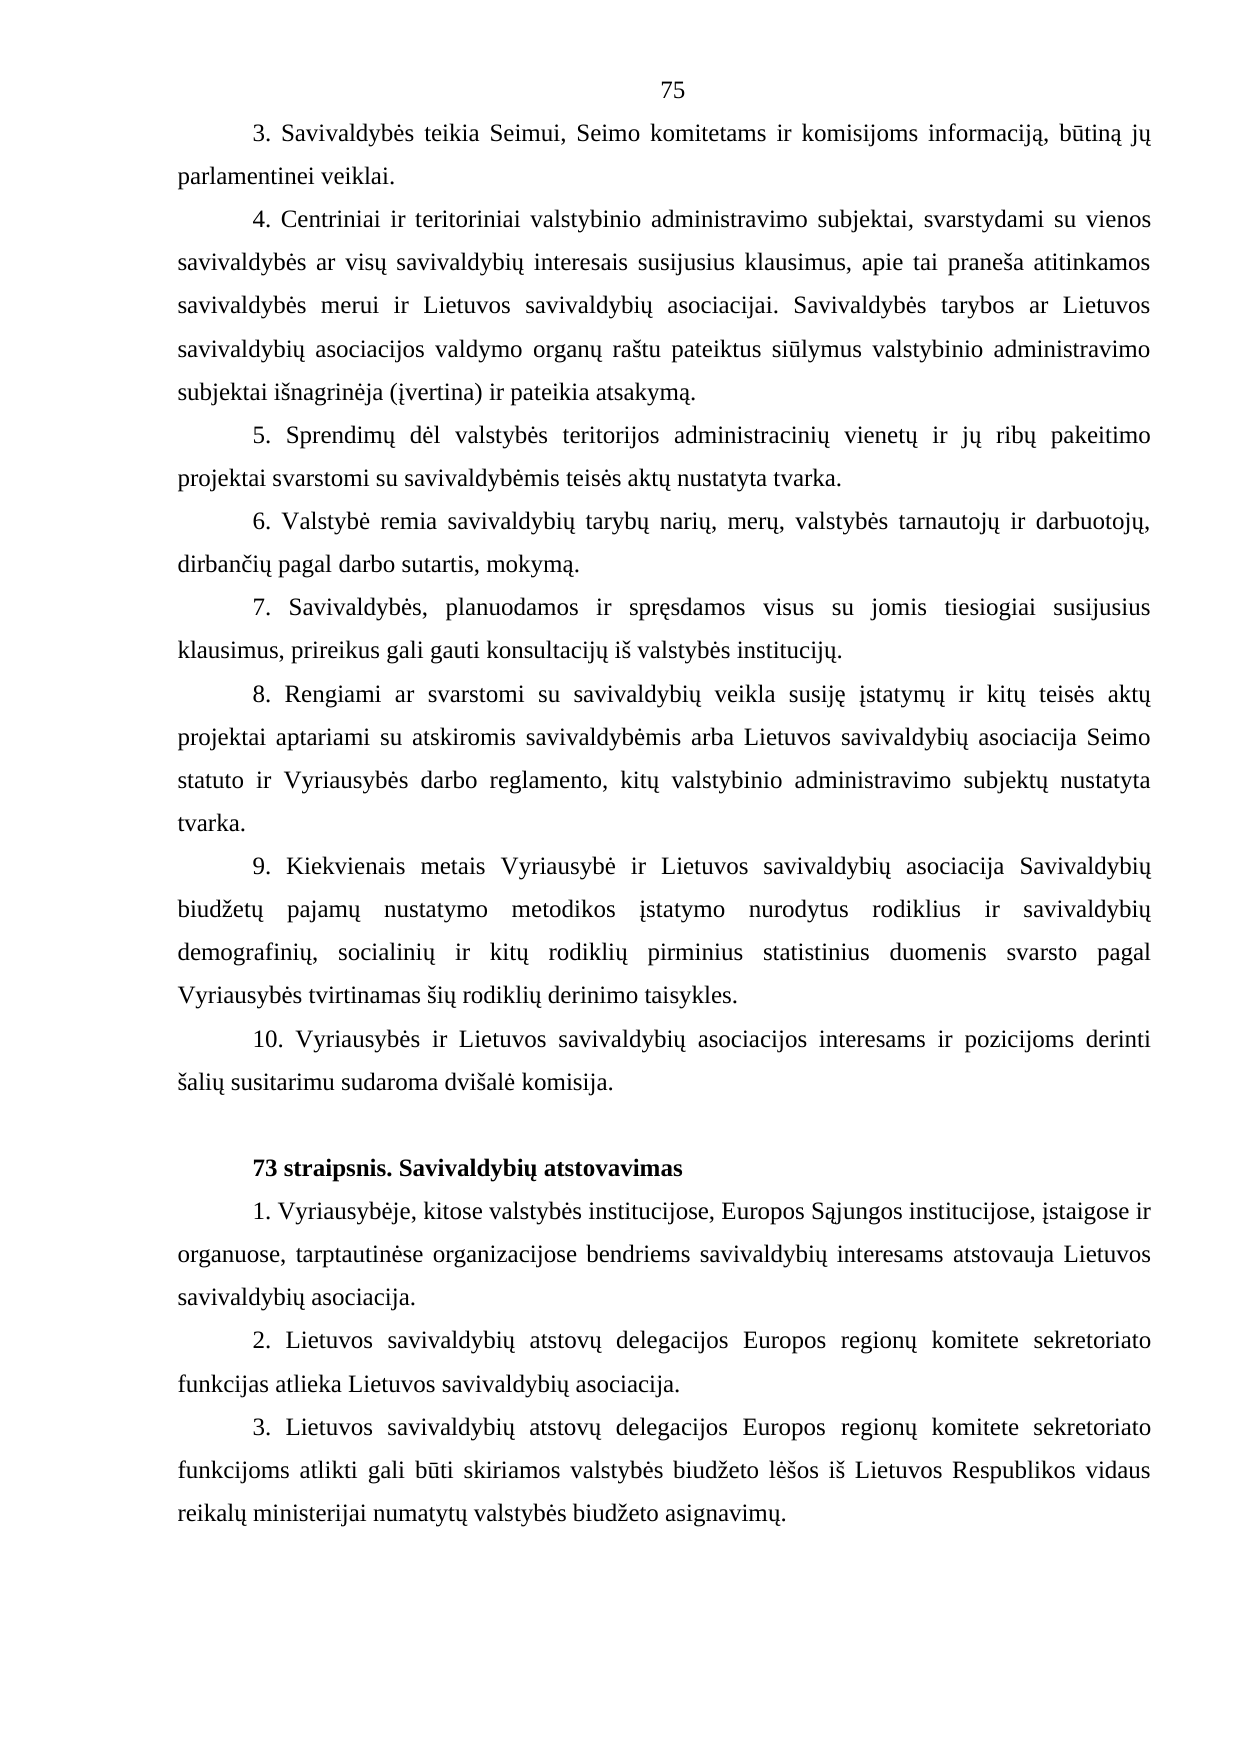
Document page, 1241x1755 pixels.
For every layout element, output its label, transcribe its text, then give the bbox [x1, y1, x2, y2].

text 2. Lietuvos savivaldybių atstovų delegacijos Europos regionų komitete sekretoriato funkcijas atlieka Lietuvos savivaldybių asociacija. [177, 1326, 1152, 1397]
text 9. Kiekvienais metais Vyriausybė ir Lietuvos savivaldybių asociacija Savivaldybių biudžetų pajamų nustatymo metodikos įstatymo nurodytus rodiklius ir savivaldybių demografinių, socialinių ir kitų rodiklių pirminius statistinius duomenis svarsto pagal Vyriausybės tvirtinamas šių rodiklių derinimo taisykles. [177, 851, 1152, 1009]
text 1. Vyriausybėje, kitose valstybės institucijose, Europos Sąjungos institucijose, įstaigose ir organuose, tarptautinėse organizacijose bendriems savivaldybių interesams atstovauja Lietuvos savivaldybių asociacija. [177, 1196, 1152, 1311]
text 3. Lietuvos savivaldybių atstovų delegacijos Europos regionų komitete sekretoriato funkcijoms atlikti gali būti skiriamos valstybės biudžeto lėšos iš Lietuvos Respublikos vidaus reikalų ministerijai numatytų valstybės biudžeto asignavimų. [177, 1412, 1152, 1527]
text 7. Savivaldybės, planuodamos ir spręsdamos visus su jomis tiesiogiai susijusius klausimus, prireikus gali gauti konsultacijų iš valstybės institucijų. [177, 592, 1152, 664]
text 6. Valstybė remia savivaldybių tarybų narių, merų, valstybės tarnautojų ir darbuotojų, dirbančių pagal darbo sutartis, mokymą. [177, 506, 1152, 578]
text 10. Vyriausybės ir Lietuvos savivaldybių asociacijos interesams ir pozicijoms derinti šalių susitarimu sudaroma dvišalė komisija. [177, 1024, 1152, 1096]
text 8. Rengiami ar svarstomi su savivaldybių veikla susiję įstatymų ir kitų teisės aktų projektai aptariami su atskiromis savivaldybėmis arba Lietuvos savivaldybių asociacija Seimo statuto ir Vyriausybės darbo reglamento, kitų valstybinio administravimo subjektų nustatyta tvarka. [177, 679, 1152, 837]
text 5. Sprendimų dėl valstybės teritorijos administracinių vienetų ir jų ribų pakeitimo projektai svarstomi su savivaldybėmis teisės aktų nustatyta tvarka. [177, 420, 1152, 492]
text 73 straipsnis. Savivaldybių atstovavimas [177, 1153, 1152, 1182]
text 4. Centriniai ir teritoriniai valstybinio administravimo subjektai, svarstydami su vienos savivaldybės ar visų savivaldybių interesais susijusius klausimus, apie tai praneša atitinkamos savivaldybės merui ir Lietuvos savivaldybių asociacijai. Savivaldybės tarybos ar Lietuvos savivaldybių asociacijos valdymo organų raštu pateiktus siūlymus valstybinio administravimo subjektai išnagrinėja (įvertina) ir pateikia atsakymą. [177, 204, 1152, 406]
text 3. Savivaldybės teikia Seimui, Seimo komitetams ir komisijoms informaciją, būtiną jų parlamentinei veiklai. [177, 118, 1152, 190]
